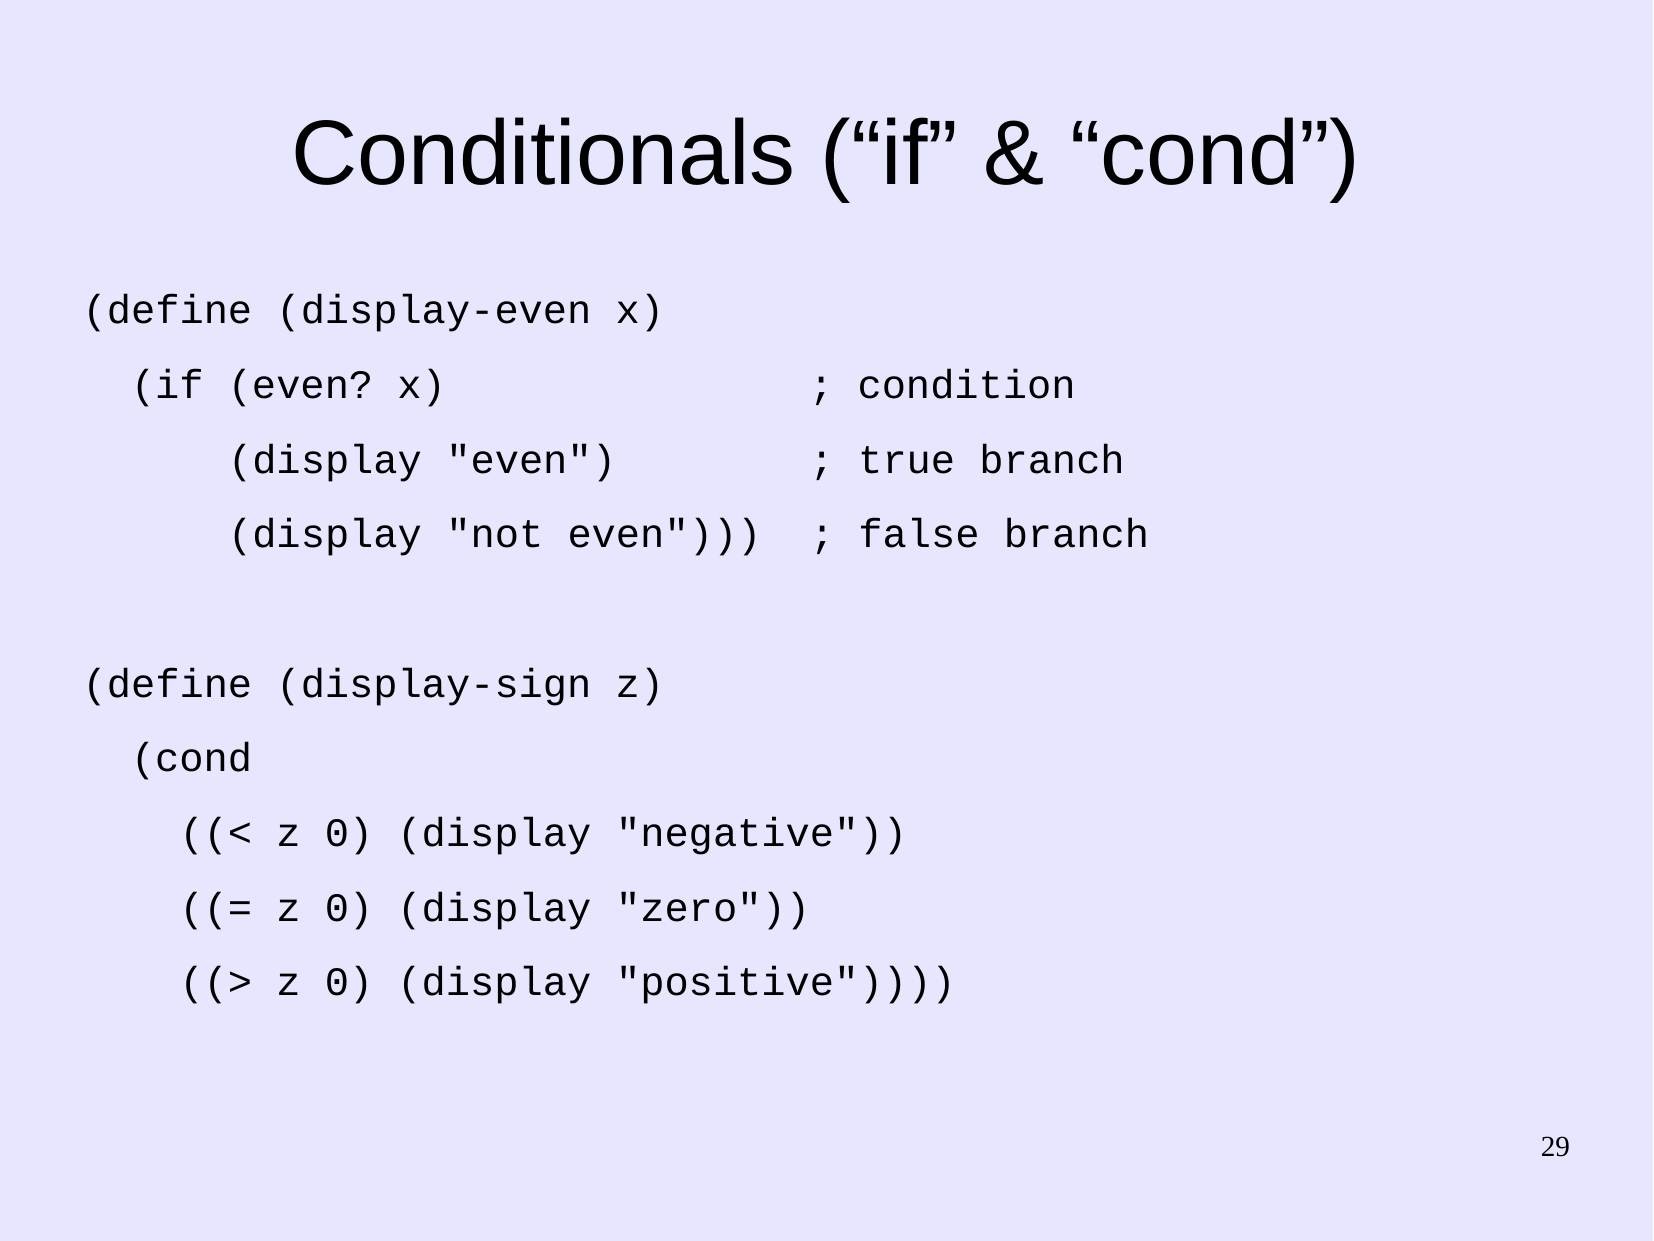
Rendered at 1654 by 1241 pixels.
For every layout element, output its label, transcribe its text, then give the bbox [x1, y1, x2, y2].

title Conditionals (“if” & “cond”) [82, 49, 1571, 257]
list (define (display-even x) (if (even? x) ; condition (display "even") ; true branch (display "not even"))) ; false branch (define (display-sign z) (cond ((< z 0) (display "negative")) ((= z 0) (display "zero")) ((> z 0) (display "positive")))) [82, 290, 1538, 1010]
